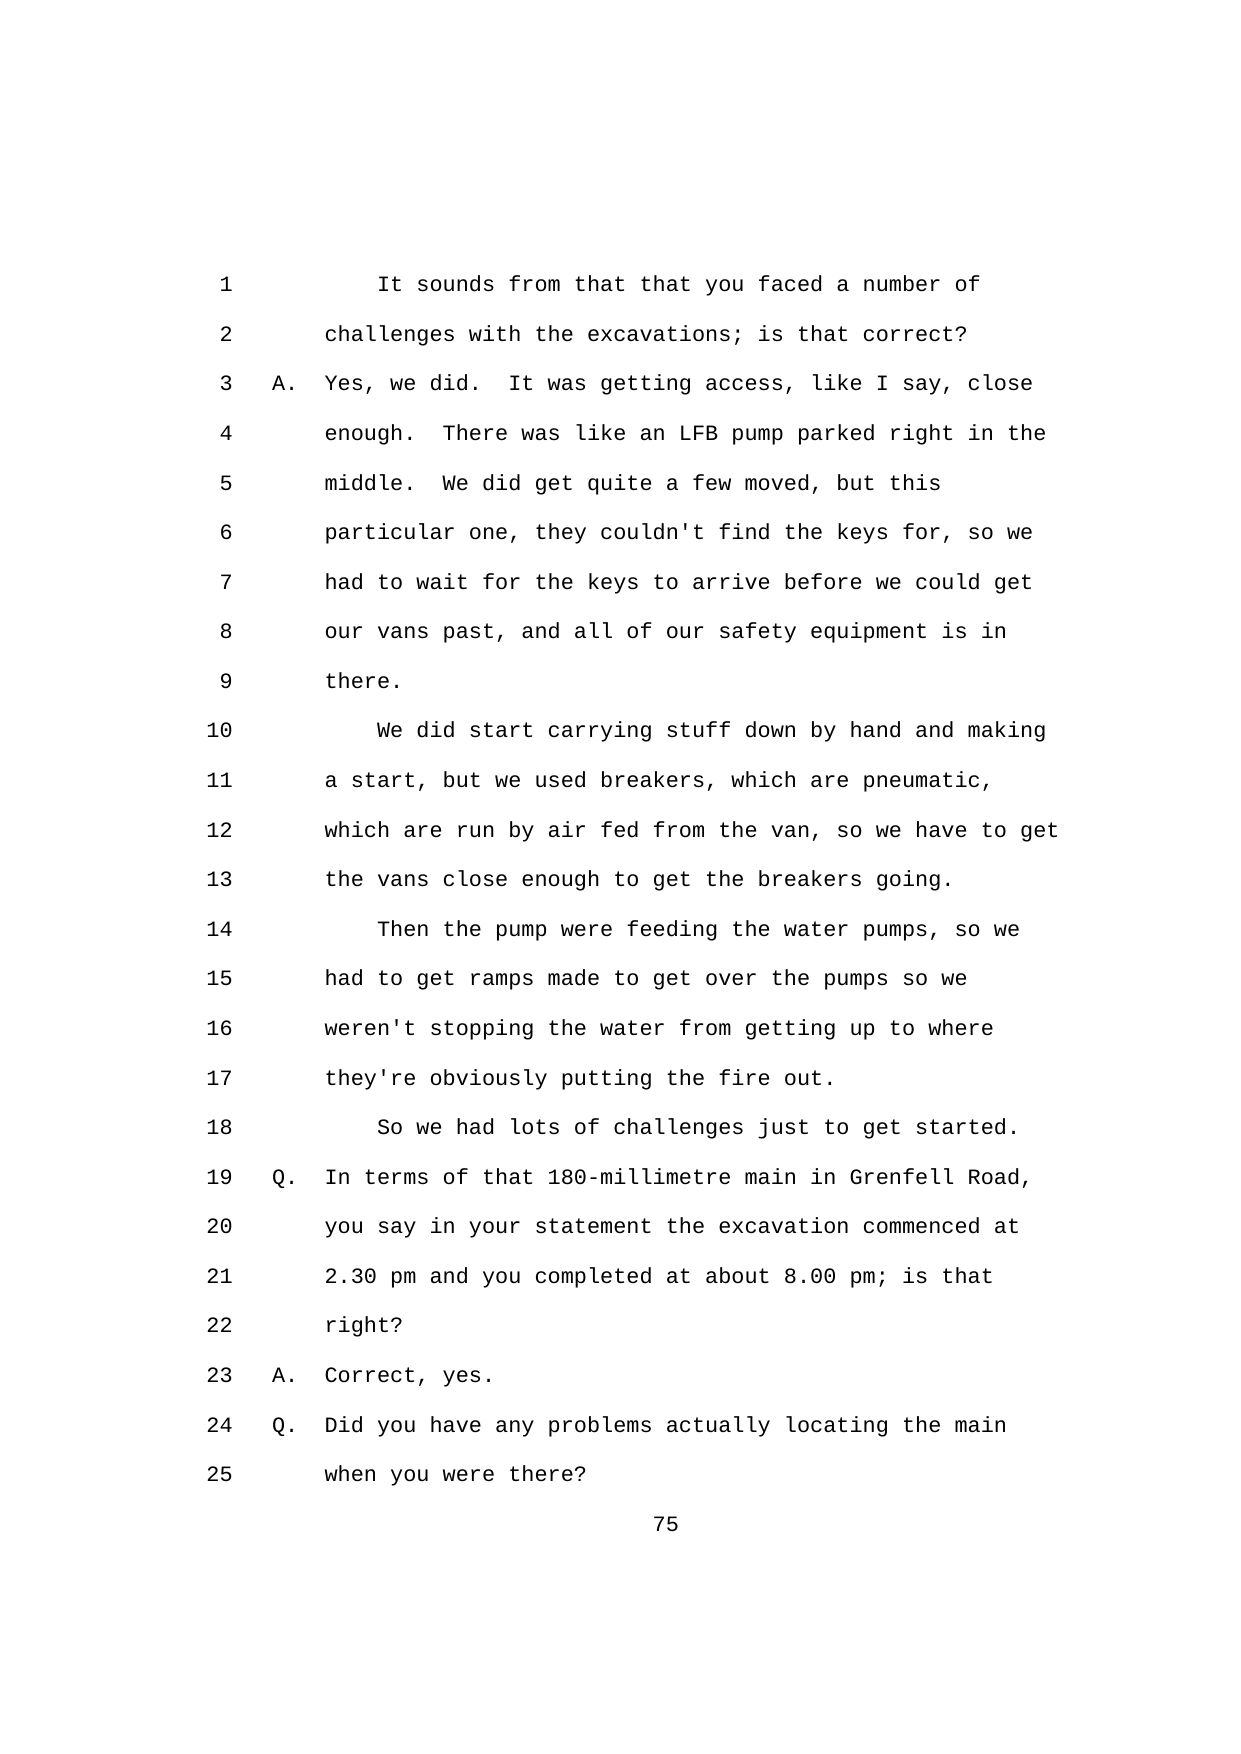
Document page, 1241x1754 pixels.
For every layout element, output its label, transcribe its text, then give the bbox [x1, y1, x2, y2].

text 23 A. Correct, yes. [75, 1364, 1165, 1389]
text 75 [75, 1513, 1165, 1538]
text 19 Q. In terms of that 180-millimetre main in Grenfell Road, [75, 1166, 1165, 1191]
text 25 when you were there? [75, 1463, 1165, 1488]
text 16 weren't stopping the water from getting up to where [75, 1017, 1165, 1042]
text 9 there. [75, 670, 1165, 695]
text 11 a start, but we used breakers, which are pneumatic, [75, 769, 1165, 794]
text 7 had to wait for the keys to arrive before we could get [75, 571, 1165, 596]
text 14 Then the pump were feeding the water pumps, so we [75, 918, 1165, 943]
text 13 the vans close enough to get the breakers going. [75, 868, 1165, 893]
text 6 particular one, they couldn't find the keys for, so we [75, 521, 1165, 546]
text 24 Q. Did you have any problems actually locating the main [75, 1414, 1165, 1438]
text 1 It sounds from that that you faced a number of [75, 273, 1165, 298]
text 3 A. Yes, we did. It was getting access, like I say, close [75, 372, 1165, 397]
text 10 We did start carrying stuff down by hand and making [75, 719, 1165, 744]
text 20 you say in your statement the excavation commenced at [75, 1215, 1165, 1240]
text 22 right? [75, 1314, 1165, 1339]
text 2 challenges with the excavations; is that correct? [75, 323, 1165, 348]
text 12 which are run by air fed from the van, so we have to get [75, 819, 1165, 843]
text 18 So we had lots of challenges just to get started. [75, 1116, 1165, 1141]
text 21 2.30 pm and you completed at about 8.00 pm; is that [75, 1265, 1165, 1290]
text 15 had to get ramps made to get over the pumps so we [75, 967, 1165, 992]
text 17 they're obviously putting the fire out. [75, 1067, 1165, 1091]
text 8 our vans past, and all of our safety equipment is in [75, 620, 1165, 645]
text 5 middle. We did get quite a few moved, but this [75, 472, 1165, 496]
text 4 enough. There was like an LFB pump parked right in the [75, 422, 1165, 447]
